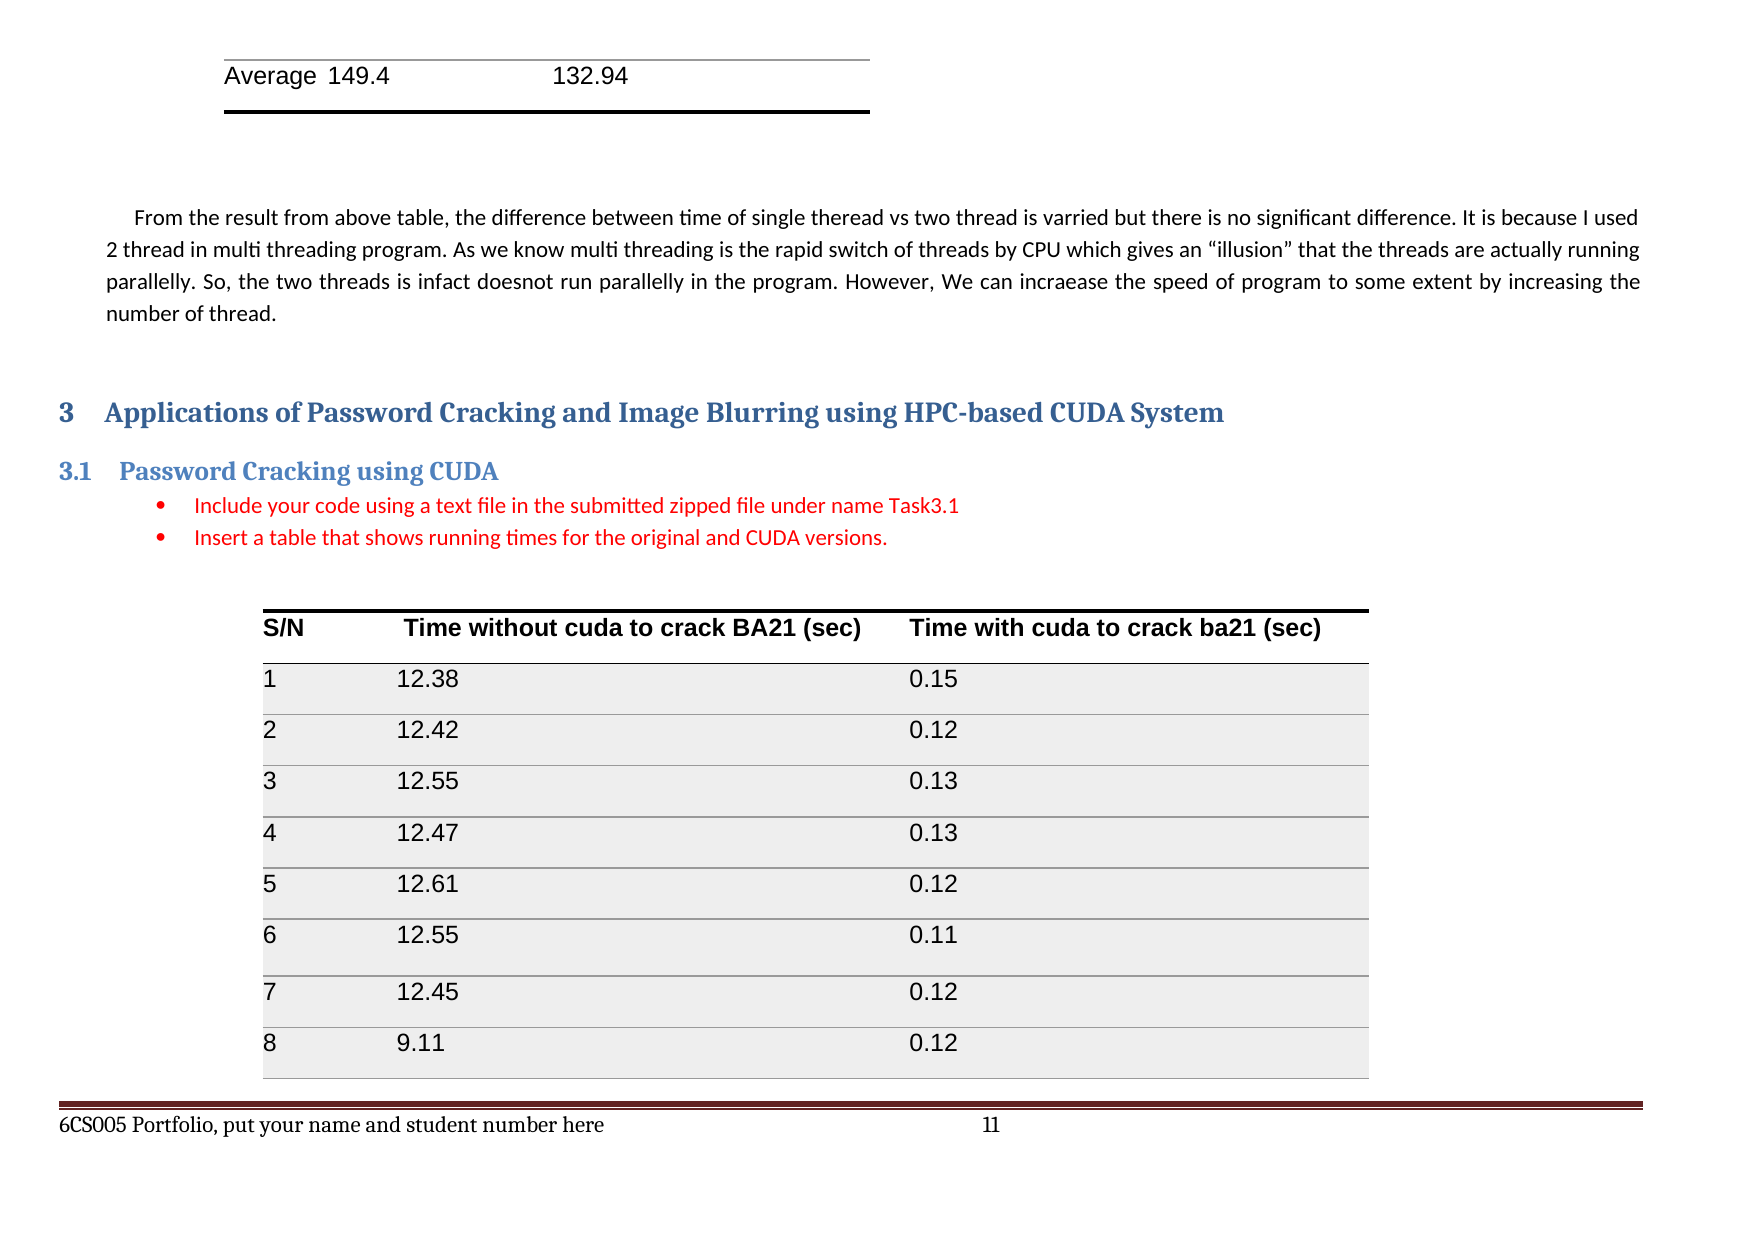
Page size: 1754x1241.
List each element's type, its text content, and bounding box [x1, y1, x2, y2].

table_cell 12.45 [396, 977, 909, 1026]
table_cell 12.55 [396, 766, 909, 816]
table_cell 0.12 [909, 715, 1369, 765]
table_cell 0.11 [909, 920, 1369, 975]
table_cell 9.11 [396, 1028, 909, 1078]
subtitle Password Cracking using CUDA [59, 456, 1643, 487]
table_cell 1 [263, 664, 396, 714]
text From the result from above table, the difference between time of single theread vs two thread is varried but there is no significant difference. It is because I used 2 thread in multi threading program. As we know multi threading is the rapid switch of threads by CPU which gives an “illusion” that the threads are actually running parallelly. So, the two threads is infact doesnot run parallelly in the program. However, We can incraease the speed of program to some extent by increasing the number of thread. [106, 203, 1643, 327]
table_cell Average [224, 61, 327, 110]
table_cell 132.94 [552, 61, 870, 110]
table_cell 0.15 [909, 664, 1369, 714]
table_cell 0.12 [909, 1028, 1369, 1078]
table_cell 2 [263, 715, 396, 765]
table_cell 12.47 [396, 818, 909, 867]
table_cell 4 [263, 818, 396, 867]
table_cell 12.38 [396, 664, 909, 714]
table_cell 12.55 [396, 920, 909, 975]
table_cell 0.13 [909, 766, 1369, 816]
table_cell 6 [263, 920, 396, 975]
table_cell 0.13 [909, 818, 1369, 867]
table_cell 3 [263, 766, 396, 816]
list Include your code using a text file in the submitted zipped file under name Task3.1 [157, 491, 1643, 519]
table_cell 8 [263, 1028, 396, 1078]
table_cell 12.42 [396, 715, 909, 765]
table_header Time without cuda to crack BA21 (sec) [396, 613, 909, 662]
table_cell 7 [263, 977, 396, 1026]
list Insert a table that shows running times for the original and CUDA versions. [157, 523, 1643, 552]
table_cell 12.61 [396, 869, 909, 918]
table_cell 0.12 [909, 977, 1369, 1026]
table_cell 149.4 [328, 61, 552, 110]
table_cell 5 [263, 869, 396, 918]
subtitle Applications of Password Cracking and Image Blurring using HPC-based CUDA System [59, 396, 1643, 430]
table_cell 0.12 [909, 869, 1369, 918]
table_header Time with cuda to crack ba21 (sec) [909, 613, 1369, 662]
table_header S/N [263, 613, 396, 662]
